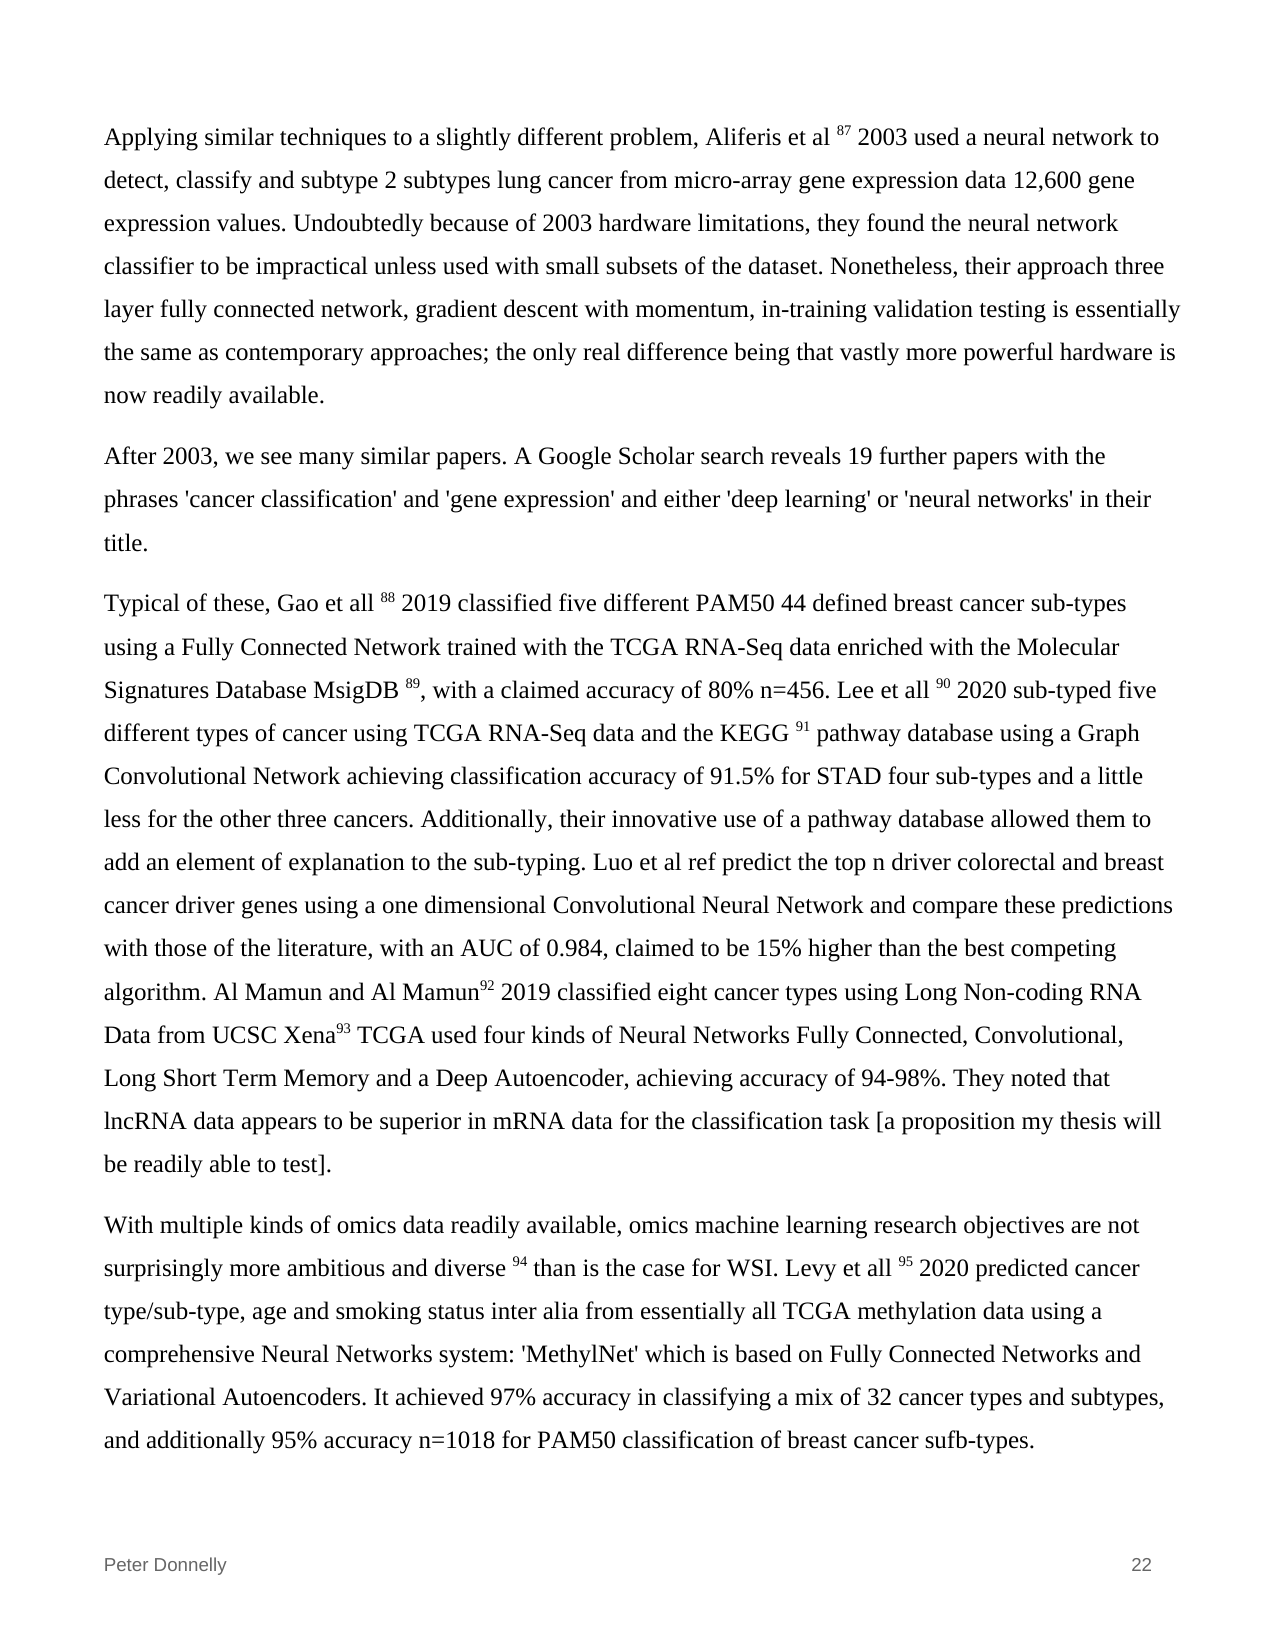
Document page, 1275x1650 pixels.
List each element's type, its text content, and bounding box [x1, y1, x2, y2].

text After 2003, we see many similar papers. A Google Scholar search reveals 19 further papers with the phrases 'cancer classification' and 'gene expression' and either 'deep learning' or 'neural networks' in their title. [103, 441, 1181, 556]
text Typical of these, Gao et all 2019 classified five different PAM50 44 defined breast cancer sub-types using a Fully Connected Network trained with the TCGA RNA-Seq data enriched with the Molecular Signatures Database MsigDB , with a claimed accuracy of 80% n=456. Lee et all 2020 sub-typed five different types of cancer using TCGA RNA-Seq data and the KEGG pathway database using a Graph Convolutional Network achieving classification accuracy of 91.5% for STAD four sub-types and a little less for the other three cancers. Additionally, their innovative use of a pathway database allowed them to add an element of explanation to the sub-typing. Luo et al ref predict the top n driver colorectal and breast cancer driver genes using a one dimensional Convolutional Neural Network and compare these predictions with those of the literature, with an AUC of 0.984, claimed to be 15% higher than the best competing algorithm. Al Mamun and Al Mamun 2019 classified eight cancer types using Long Non-coding RNA Data from UCSC Xena TCGA used four kinds of Neural Networks Fully Connected, Convolutional, Long Short Term Memory and a Deep Autoencoder, achieving accuracy of 94-98%. They noted that lncRNA data appears to be superior in mRNA data for the classification task [a proposition my thesis will be readily able to test]. [103, 588, 1181, 1178]
text Applying similar techniques to a slightly different problem, Aliferis et al 2003 used a neural network to detect, classify and subtype 2 subtypes lung cancer from micro-array gene expression data 12,600 gene expression values. Undoubtedly because of 2003 hardware limitations, they found the neural network classifier to be impractical unless used with small subsets of the dataset. Nonetheless, their approach three layer fully connected network, gradient descent with momentum, in-training validation testing is essentially the same as contemporary approaches; the only real difference being that vastly more powerful hardware is now readily available. [103, 122, 1181, 409]
text With multiple kinds of omics data readily available, omics machine learning research objectives are not surprisingly more ambitious and diverse than is the case for WSI. Levy et all 2020 predicted cancer type/sub-type, age and smoking status inter alia from essentially all TCGA methylation data using a comprehensive Neural Networks system: 'MethylNet' which is based on Fully Connected Networks and Variational Autoencoders. It achieved 97% accuracy in classifying a mix of 32 cancer types and subtypes, and additionally 95% accuracy n=1018 for PAM50 classification of breast cancer sufb-types. [103, 1210, 1181, 1454]
